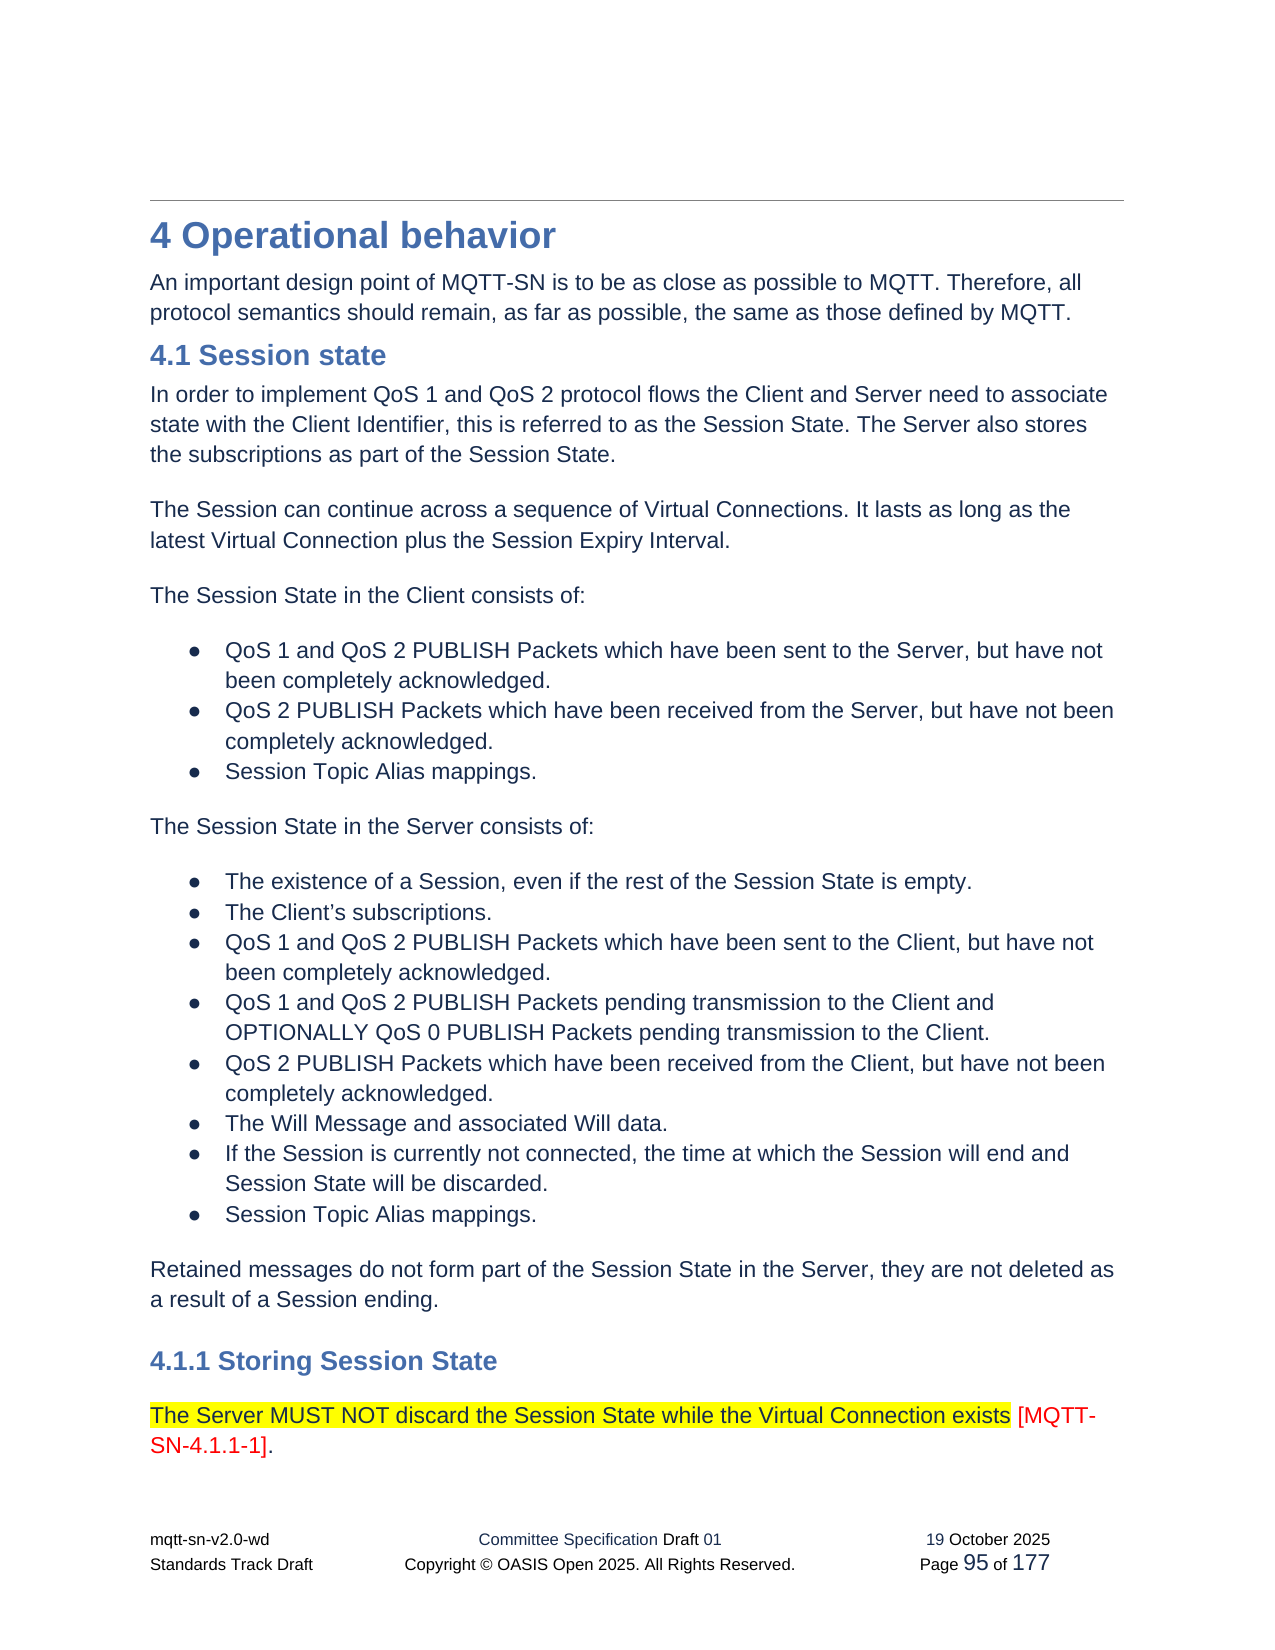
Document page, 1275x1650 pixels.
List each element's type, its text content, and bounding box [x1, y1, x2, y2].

text The Session State in the Server consists of: [150, 813, 1125, 839]
subtitle 4.1 Session state [150, 338, 1124, 371]
text An important design point of MQTT-SN is to be as close as possible to MQTT. Therefore, all protocol semantics should remain, as far as possible, the same as those defined by MQTT. [149, 269, 1124, 326]
list QoS 1 and QoS 2 PUBLISH Packets pending transmission to the Client and OPTIONALLY QoS 0 PUBLISH Packets pending transmission to the Client. [187, 989, 1125, 1046]
text The Session can continue across a sequence of Virtual Connections. It lasts as long as the latest Virtual Connection plus the Session Expiry Interval. [150, 496, 1125, 553]
list QoS 1 and QoS 2 PUBLISH Packets which have been sent to the Client, but have not been completely acknowledged. [187, 929, 1125, 985]
list QoS 2 PUBLISH Packets which have been received from the Client, but have not been completely acknowledged. [187, 1049, 1125, 1106]
list Session Topic Alias mappings. [187, 758, 1125, 784]
text Retained messages do not form part of the Session State in the Server, they are not deleted as a result of a Session ending. [150, 1256, 1125, 1312]
list If the Session is currently not connected, the time at which the Session will end and Session State will be discarded. [187, 1140, 1125, 1197]
list Session Topic Alias mappings. [187, 1201, 1125, 1227]
text The Session State in the Client consists of: [150, 582, 1125, 608]
list QoS 2 PUBLISH Packets which have been received from the Server, but have not been completely acknowledged. [187, 697, 1125, 754]
subtitle 4.1.1 Storing Session State [150, 1345, 1125, 1377]
list The existence of a Session, even if the rest of the Session State is empty. [187, 868, 1125, 894]
list QoS 1 and QoS 2 PUBLISH Packets which have been sent to the Server, but have not been completely acknowledged. [187, 637, 1125, 693]
text In order to implement QoS 1 and QoS 2 protocol flows the Client and Server need to associate state with the Client Identifier, this is referred to as the Session State. The Server also stores the subscriptions as part of the Session State. [150, 381, 1125, 467]
list The Will Message and associated Will data. [187, 1110, 1125, 1136]
subtitle 4 Operational behavior [150, 201, 1124, 257]
list The Client’s subscriptions. [187, 898, 1125, 925]
text The Server MUST NOT discard the Session State while the Virtual Connection exists [MQTT-SN-4.1.1-1]. [150, 1402, 1125, 1458]
